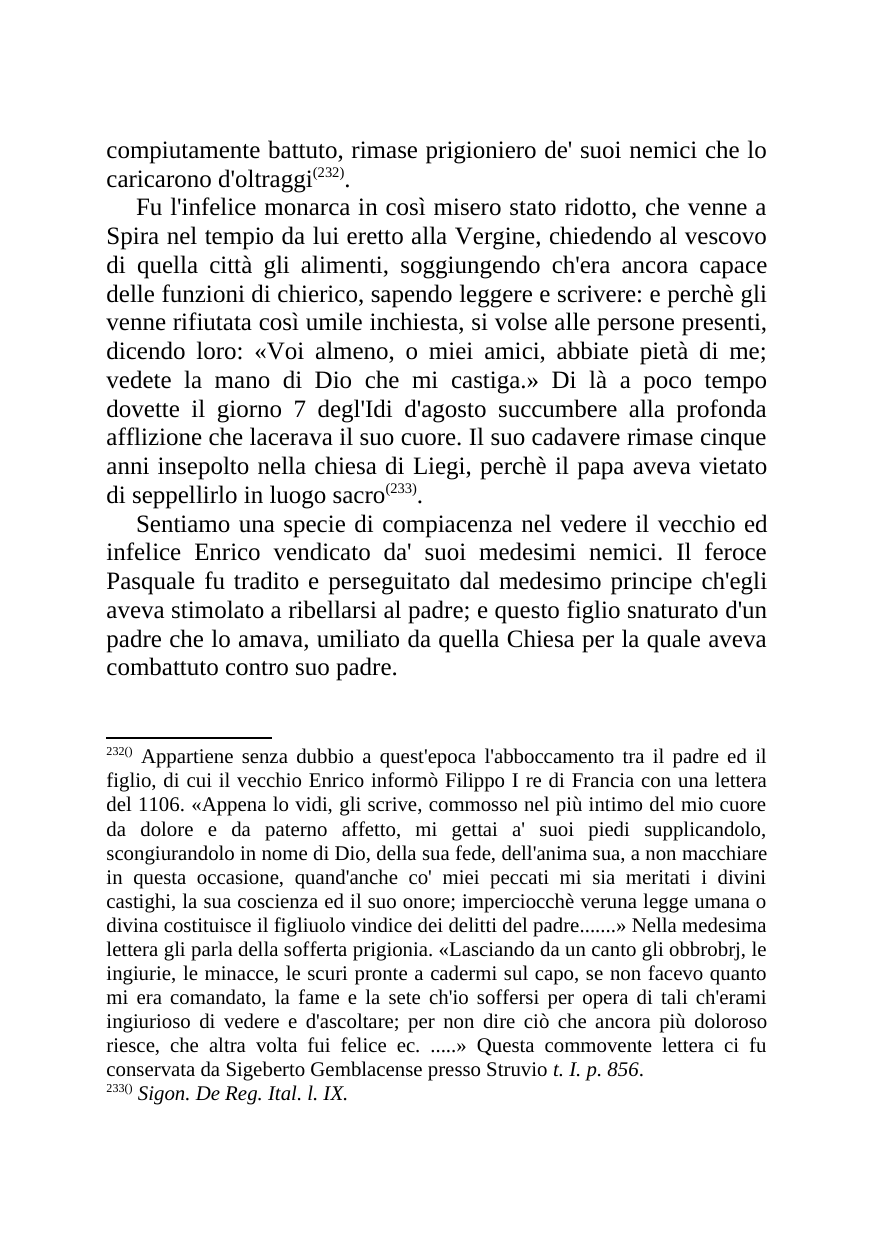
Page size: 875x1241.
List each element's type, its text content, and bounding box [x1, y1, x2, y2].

text () Sigon. De Reg. Ital. l. IX. [106, 1081, 768, 1105]
text Sentiamo una specie di compiacenza nel vedere il vecchio ed infelice Enrico vendicato da' suoi medesimi nemici. Il feroce Pasquale fu tradito e perseguitato dal medesimo principe ch'egli aveva stimolato a ribellarsi al padre; e questo figlio snaturato d'un padre che lo amava, umiliato da quella Chiesa per la quale aveva combattuto contro suo padre. [106, 509, 768, 681]
text Fu l'infelice monarca in così misero stato ridotto, che venne a Spira nel tempio da lui eretto alla Vergine, chiedendo al vescovo di quella città gli alimenti, soggiungendo ch'era ancora capace delle funzioni di chierico, sapendo leggere e scrivere: e perchè gli venne rifiutata così umile inchiesta, si volse alle persone presenti, dicendo loro: «Voi almeno, o miei amici, abbiate pietà di me; vedete la mano di Dio che mi castiga.» Di là a poco tempo dovette il giorno 7 degl'Idi d'agosto succumbere alla profonda afflizione che lacerava il suo cuore. Il suo cadavere rimase cinque anni insepolto nella chiesa di Liegi, perchè il papa aveva vietato di seppellirlo in luogo sacro(). [106, 192, 768, 509]
text compiutamente battuto, rimase prigioniero de' suoi nemici che lo caricarono d'oltraggi(). [106, 135, 768, 192]
text () Appartiene senza dubbio a quest'epoca l'abboccamento tra il padre ed il figlio, di cui il vecchio Enrico informò Filippo I re di Francia con una lettera del 1106. «Appena lo vidi, gli scrive, commosso nel più intimo del mio cuore da dolore e da paterno affetto, mi gettai a' suoi piedi supplicandolo, scongiurandolo in nome di Dio, della sua fede, dell'anima sua, a non macchiare in questa occasione, quand'anche co' miei peccati mi sia meritati i divini castighi, la sua coscienza ed il suo onore; imperciocchè veruna legge umana o divina costituisce il figliuolo vindice dei delitti del padre.......» Nella medesima lettera gli parla della sofferta prigionia. «Lasciando da un canto gli obbrobrj, le ingiurie, le minacce, le scuri pronte a cadermi sul capo, se non facevo quanto mi era comandato, la fame e la sete ch'io soffersi per opera di tali ch'erami ingiurioso di vedere e d'ascoltare; per non dire ciò che ancora più doloroso riesce, che altra volta fui felice ec. .....» Questa commovente lettera ci fu conservata da Sigeberto Gemblacense presso Struvio t. I. p. 856. [106, 744, 768, 1081]
